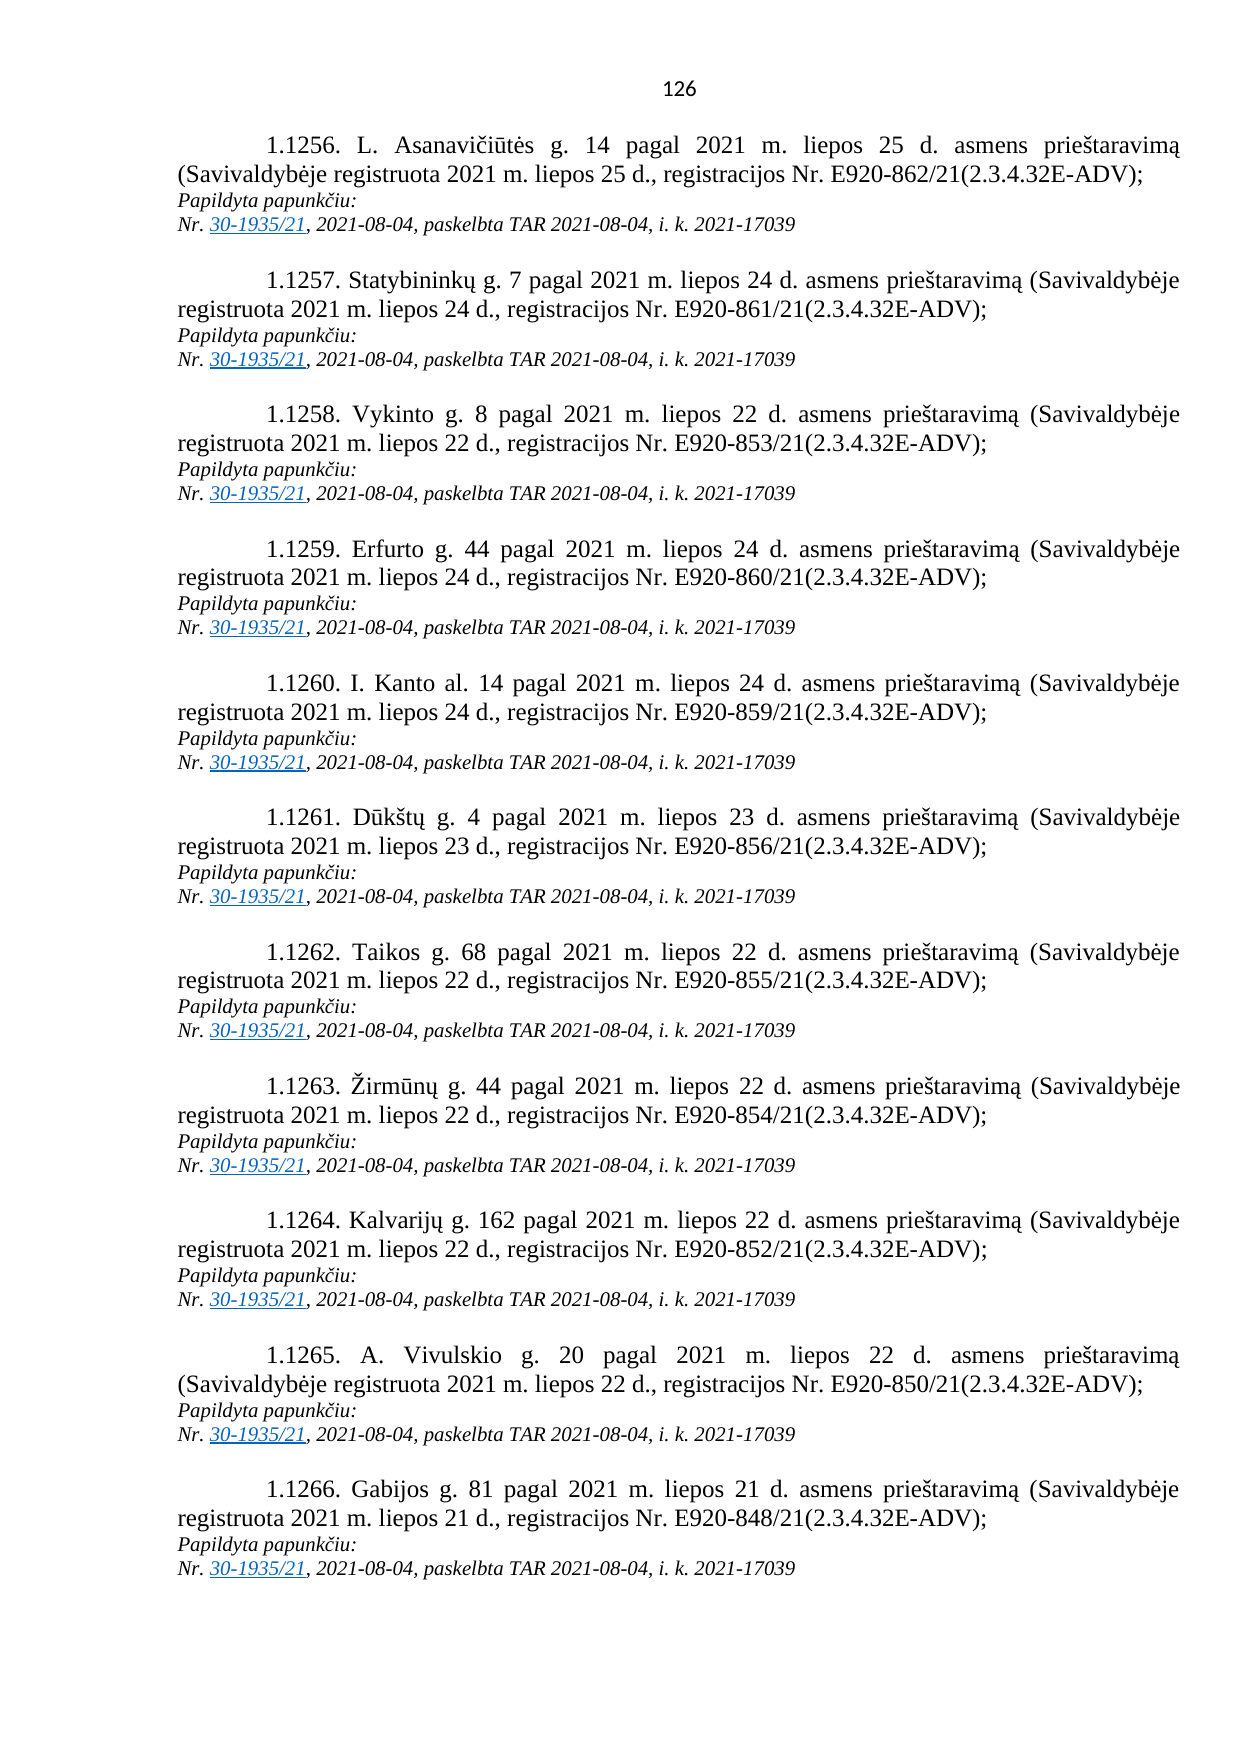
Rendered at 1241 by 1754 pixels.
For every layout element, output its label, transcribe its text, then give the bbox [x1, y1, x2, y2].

text 1.1259. Erfurto g. 44 pagal 2021 m. liepos 24 d. asmens prieštaravimą (Savivaldybėje registruota 2021 m. liepos 24 d., registracijos Nr. E920-860/21(2.3.4.32E-ADV); [177, 534, 1181, 591]
text 1.1260. I. Kanto al. 14 pagal 2021 m. liepos 24 d. asmens prieštaravimą (Savivaldybėje registruota 2021 m. liepos 24 d., registracijos Nr. E920-859/21(2.3.4.32E-ADV); [177, 668, 1181, 726]
text 1.1261. Dūkštų g. 4 pagal 2021 m. liepos 23 d. asmens prieštaravimą (Savivaldybėje registruota 2021 m. liepos 23 d., registracijos Nr. E920-856/21(2.3.4.32E-ADV); [177, 802, 1181, 860]
text Nr. 30-1935/21, 2021-08-04, paskelbta TAR 2021-08-04, i. k. 2021-17039 [177, 347, 1181, 371]
text 1.1257. Statybininkų g. 7 pagal 2021 m. liepos 24 d. asmens prieštaravimą (Savivaldybėje registruota 2021 m. liepos 24 d., registracijos Nr. E920-861/21(2.3.4.32E-ADV); [177, 265, 1181, 322]
text 1.1262. Taikos g. 68 pagal 2021 m. liepos 22 d. asmens prieštaravimą (Savivaldybėje registruota 2021 m. liepos 22 d., registracijos Nr. E920-855/21(2.3.4.32E-ADV); [177, 937, 1181, 994]
text Papildyta papunkčiu: [177, 1263, 1181, 1287]
text Papildyta papunkčiu: [177, 860, 1181, 884]
text Nr. 30-1935/21, 2021-08-04, paskelbta TAR 2021-08-04, i. k. 2021-17039 [177, 1556, 1181, 1580]
text Nr. 30-1935/21, 2021-08-04, paskelbta TAR 2021-08-04, i. k. 2021-17039 [177, 212, 1181, 236]
text Papildyta papunkčiu: [177, 457, 1181, 481]
text 1.1263. Žirmūnų g. 44 pagal 2021 m. liepos 22 d. asmens prieštaravimą (Savivaldybėje registruota 2021 m. liepos 22 d., registracijos Nr. E920-854/21(2.3.4.32E-ADV); [177, 1071, 1181, 1129]
text Nr. 30-1935/21, 2021-08-04, paskelbta TAR 2021-08-04, i. k. 2021-17039 [177, 884, 1181, 908]
text 1.1256. L. Asanavičiūtės g. 14 pagal 2021 m. liepos 25 d. asmens prieštaravimą (Savivaldybėje registruota 2021 m. liepos 25 d., registracijos Nr. E920-862/21(2.3.4.32E-ADV); [177, 131, 1181, 188]
text Nr. 30-1935/21, 2021-08-04, paskelbta TAR 2021-08-04, i. k. 2021-17039 [177, 1422, 1181, 1446]
text Nr. 30-1935/21, 2021-08-04, paskelbta TAR 2021-08-04, i. k. 2021-17039 [177, 1287, 1181, 1311]
text Nr. 30-1935/21, 2021-08-04, paskelbta TAR 2021-08-04, i. k. 2021-17039 [177, 481, 1181, 505]
text Nr. 30-1935/21, 2021-08-04, paskelbta TAR 2021-08-04, i. k. 2021-17039 [177, 615, 1181, 639]
text Nr. 30-1935/21, 2021-08-04, paskelbta TAR 2021-08-04, i. k. 2021-17039 [177, 1153, 1181, 1177]
text Papildyta papunkčiu: [177, 1532, 1181, 1556]
text 1.1265. A. Vivulskio g. 20 pagal 2021 m. liepos 22 d. asmens prieštaravimą (Savivaldybėje registruota 2021 m. liepos 22 d., registracijos Nr. E920-850/21(2.3.4.32E-ADV); [177, 1340, 1181, 1397]
text Papildyta papunkčiu: [177, 994, 1181, 1018]
text 1.1266. Gabijos g. 81 pagal 2021 m. liepos 21 d. asmens prieštaravimą (Savivaldybėje registruota 2021 m. liepos 21 d., registracijos Nr. E920-848/21(2.3.4.32E-ADV); [177, 1474, 1181, 1532]
text Papildyta papunkčiu: [177, 188, 1181, 212]
text Nr. 30-1935/21, 2021-08-04, paskelbta TAR 2021-08-04, i. k. 2021-17039 [177, 1018, 1181, 1042]
text 1.1264. Kalvarijų g. 162 pagal 2021 m. liepos 22 d. asmens prieštaravimą (Savivaldybėje registruota 2021 m. liepos 22 d., registracijos Nr. E920-852/21(2.3.4.32E-ADV); [177, 1206, 1181, 1263]
text Nr. 30-1935/21, 2021-08-04, paskelbta TAR 2021-08-04, i. k. 2021-17039 [177, 750, 1181, 774]
text Papildyta papunkčiu: [177, 322, 1181, 347]
text 1.1258. Vykinto g. 8 pagal 2021 m. liepos 22 d. asmens prieštaravimą (Savivaldybėje registruota 2021 m. liepos 22 d., registracijos Nr. E920-853/21(2.3.4.32E-ADV); [177, 399, 1181, 457]
text Papildyta papunkčiu: [177, 1397, 1181, 1422]
text Papildyta papunkčiu: [177, 591, 1181, 615]
text Papildyta papunkčiu: [177, 726, 1181, 750]
text Papildyta papunkčiu: [177, 1129, 1181, 1153]
